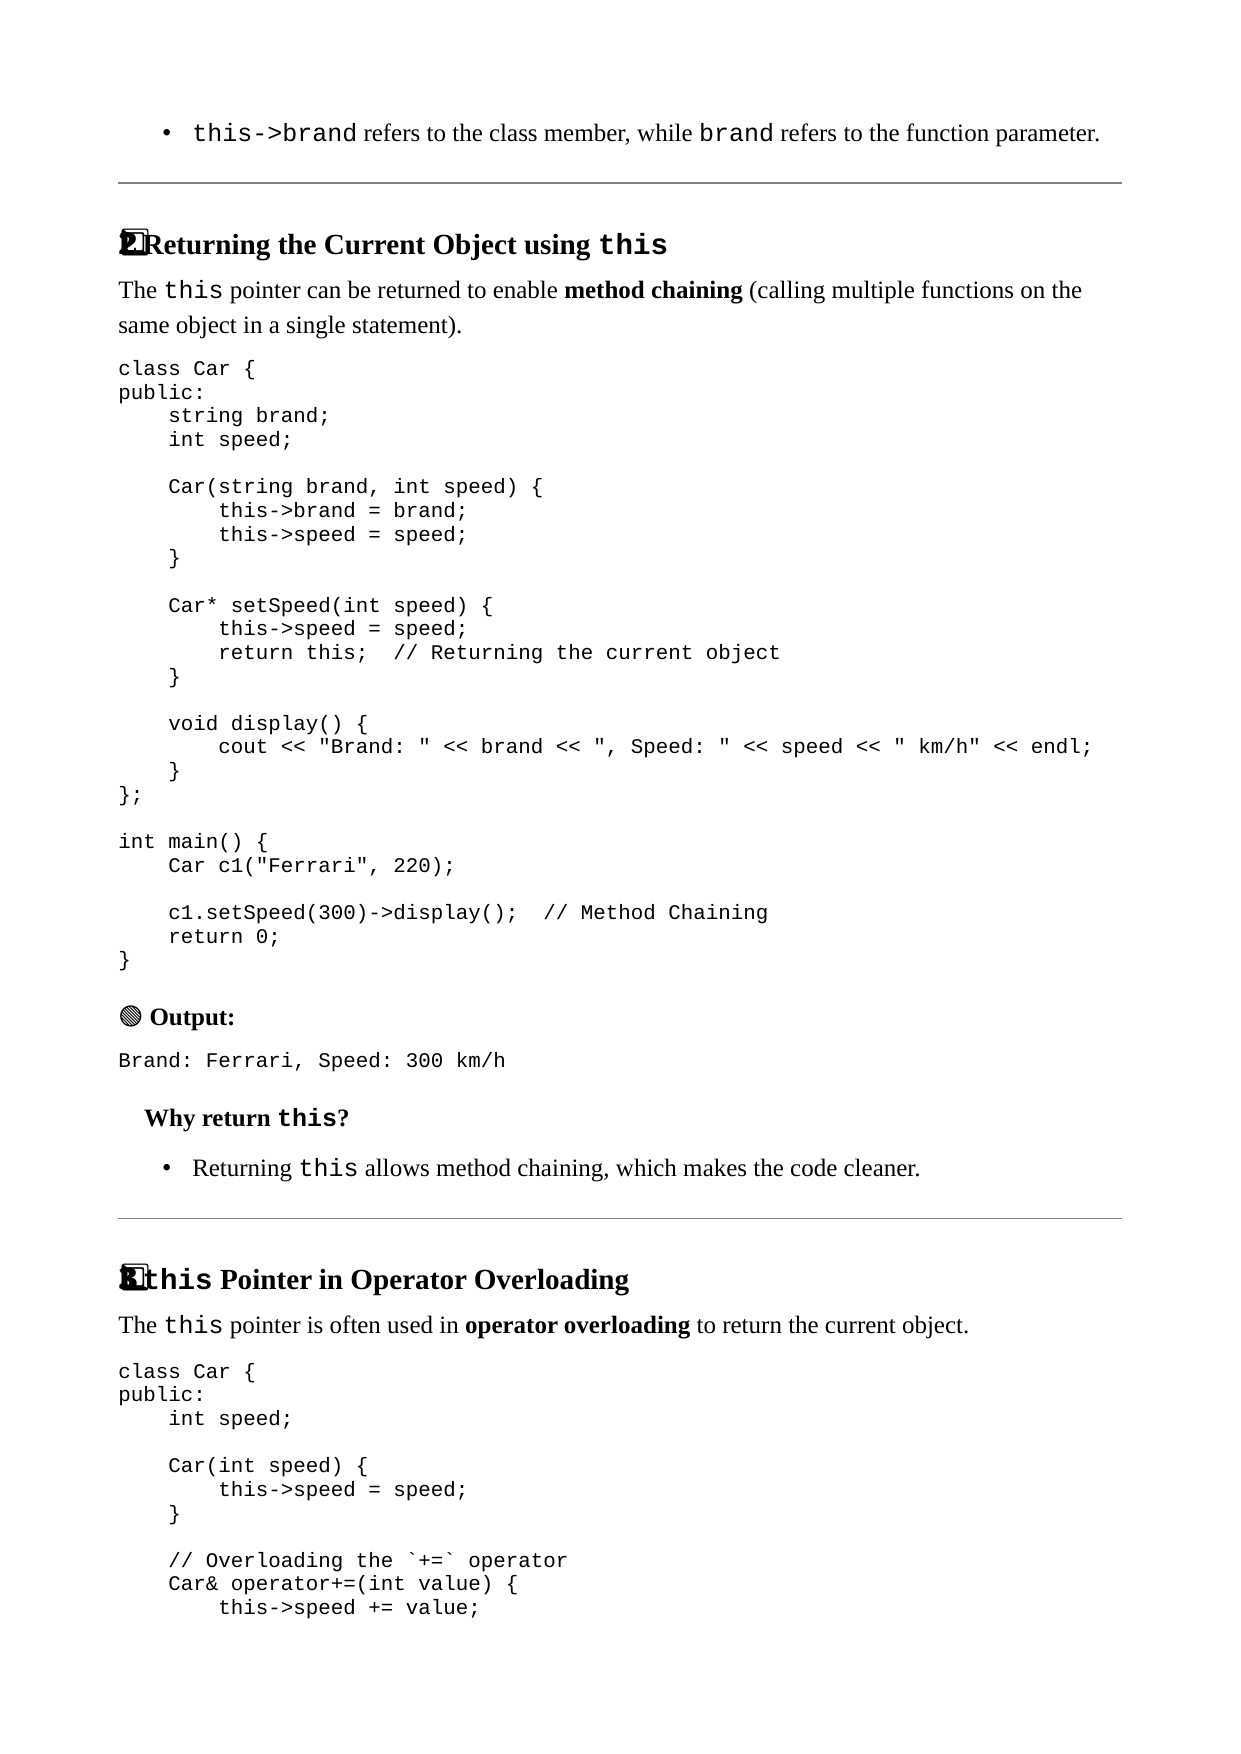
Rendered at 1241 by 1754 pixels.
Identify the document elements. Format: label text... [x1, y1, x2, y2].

text Car c1("Ferrari", 220); [118, 855, 1122, 878]
text cout << "Brand: " << brand << ", Speed: " << speed << " km/h" << endl; [118, 737, 1122, 760]
text public: [118, 382, 1122, 406]
text 💡 Why return this? [118, 1103, 1122, 1134]
text } [118, 949, 1122, 973]
text this->speed = speed; [118, 524, 1122, 547]
text public: [118, 1384, 1122, 1408]
text class Car { [118, 358, 1122, 382]
list Returning this allows method chaining, which makes the code cleaner. [162, 1153, 1122, 1184]
text } [118, 547, 1122, 571]
text int speed; [118, 1408, 1122, 1432]
text this->speed = speed; [118, 1479, 1122, 1502]
text c1.setSpeed(300)->display(); // Method Chaining [118, 902, 1122, 926]
text return 0; [118, 926, 1122, 949]
text Car(int speed) { [118, 1455, 1122, 1479]
subtitle 3️⃣ this Pointer in Operator Overloading [118, 1262, 1122, 1298]
text return this; // Returning the current object [118, 642, 1122, 666]
text 🟢 Output: [118, 1002, 1122, 1031]
text this->speed += value; [118, 1597, 1122, 1621]
text Car* setSpeed(int speed) { [118, 595, 1122, 618]
text class Car { [118, 1361, 1122, 1384]
text The this pointer is often used in operator overloading to return the current object. [118, 1311, 1122, 1341]
text Car& operator+=(int value) { [118, 1573, 1122, 1597]
text }; [118, 784, 1122, 807]
list this->brand refers to the class member, while brand refers to the function parameter. [162, 118, 1122, 149]
text this->speed = speed; [118, 618, 1122, 642]
text int main() { [118, 831, 1122, 855]
text Car(string brand, int speed) { [118, 476, 1122, 500]
text this->brand = brand; [118, 500, 1122, 524]
text The this pointer can be returned to enable method chaining (calling multiple functions on the same object in a single statement). [118, 276, 1122, 339]
text int speed; [118, 429, 1122, 453]
subtitle 2️⃣ Returning the Current Object using this [118, 227, 1122, 263]
text } [118, 666, 1122, 689]
text string brand; [118, 406, 1122, 429]
text } [118, 1502, 1122, 1526]
text Brand: Ferrari, Speed: 300 km/h [118, 1050, 1122, 1074]
text // Overloading the `+=` operator [118, 1550, 1122, 1573]
text void display() { [118, 713, 1122, 737]
text } [118, 760, 1122, 784]
